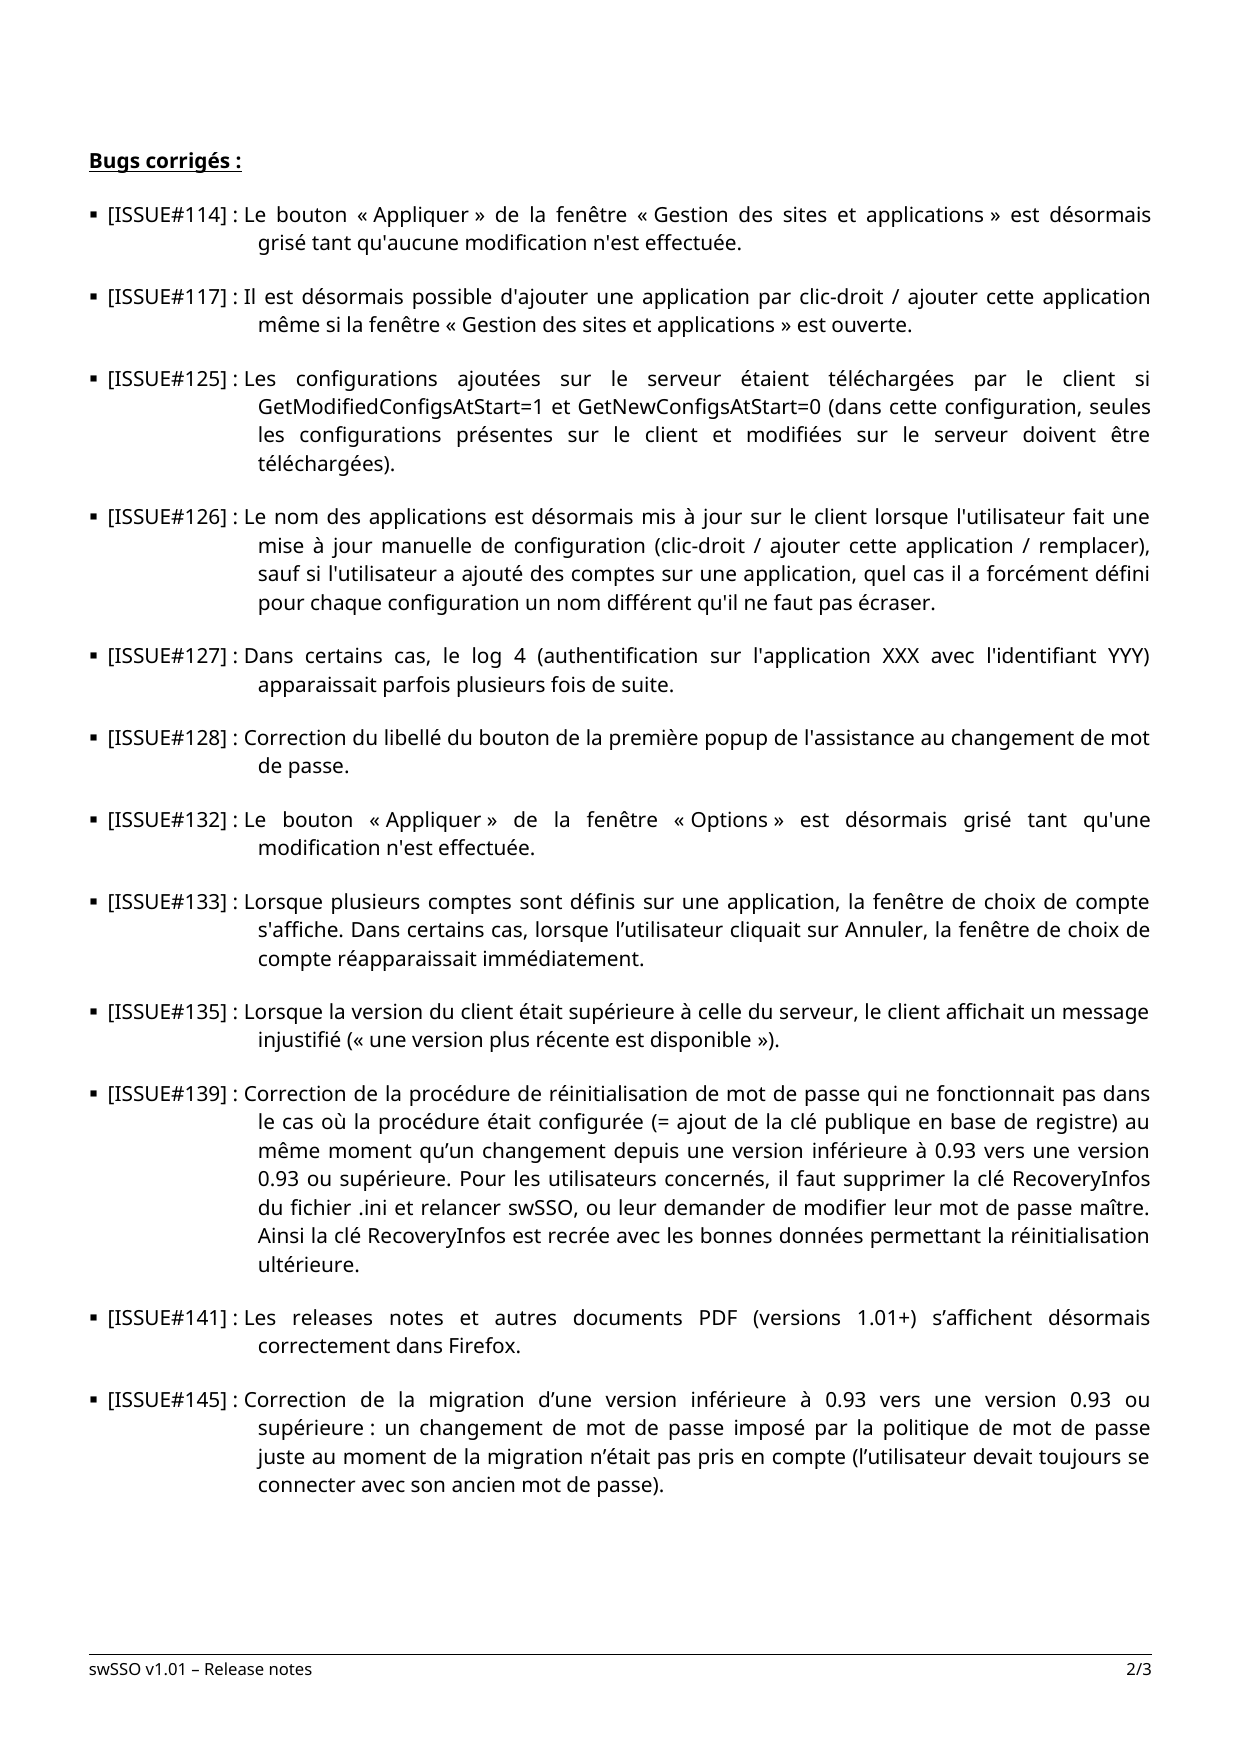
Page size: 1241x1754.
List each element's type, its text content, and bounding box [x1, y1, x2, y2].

list [ISSUE#127] : Dans certains cas, le log 4 (authentification sur l'application XXX avec l'identifiant YYY) apparaissait parfois plusieurs fois de suite. [89, 641, 1152, 698]
list [ISSUE#125] : Les configurations ajoutées sur le serveur étaient téléchargées par le client si GetModifiedConfigsAtStart=1 et GetNewConfigsAtStart=0 (dans cette configuration, seules les configurations présentes sur le client et modifiées sur le serveur doivent être téléchargées). [89, 364, 1152, 477]
list [ISSUE#139] : Correction de la procédure de réinitialisation de mot de passe qui ne fonctionnait pas dans le cas où la procédure était configurée (= ajout de la clé publique en base de registre) au même moment qu’un changement depuis une version inférieure à 0.93 vers une version 0.93 ou supérieure. Pour les utilisateurs concernés, il faut supprimer la clé RecoveryInfos du fichier .ini et relancer swSSO, ou leur demander de modifier leur mot de passe maître. Ainsi la clé RecoveryInfos est recrée avec les bonnes données permettant la réinitialisation ultérieure. [89, 1079, 1152, 1278]
list [ISSUE#128] : Correction du libellé du bouton de la première popup de l'assistance au changement de mot de passe. [89, 723, 1152, 780]
list [ISSUE#141] : Les releases notes et autres documents PDF (versions 1.01+) s’affichent désormais correctement dans Firefox. [89, 1303, 1152, 1360]
list [ISSUE#126] : Le nom des applications est désormais mis à jour sur le client lorsque l'utilisateur fait une mise à jour manuelle de configuration (clic-droit / ajouter cette application / remplacer), sauf si l'utilisateur a ajouté des comptes sur une application, quel cas il a forcément défini pour chaque configuration un nom différent qu'il ne faut pas écraser. [89, 502, 1152, 616]
list [ISSUE#133] : Lorsque plusieurs comptes sont définis sur une application, la fenêtre de choix de compte s'affiche. Dans certains cas, lorsque l’utilisateur cliquait sur Annuler, la fenêtre de choix de compte réapparaissait immédiatement. [89, 887, 1152, 972]
list [ISSUE#145] : Correction de la migration d’une version inférieure à 0.93 vers une version 0.93 ou supérieure : un changement de mot de passe imposé par la politique de mot de passe juste au moment de la migration n’était pas pris en compte (l’utilisateur devait toujours se connecter avec son ancien mot de passe). [89, 1385, 1152, 1499]
list [ISSUE#117] : Il est désormais possible d'ajouter une application par clic-droit / ajouter cette application même si la fenêtre « Gestion des sites et applications » est ouverte. [89, 282, 1152, 339]
list [ISSUE#135] : Lorsque la version du client était supérieure à celle du serveur, le client affichait un message injustifié (« une version plus récente est disponible »). [89, 997, 1152, 1054]
list [ISSUE#132] : Le bouton « Appliquer » de la fenêtre « Options » est désormais grisé tant qu'une modification n'est effectuée. [89, 805, 1152, 862]
list [ISSUE#114] : Le bouton « Appliquer » de la fenêtre « Gestion des sites et applications » est désormais grisé tant qu'aucune modification n'est effectuée. [89, 200, 1152, 257]
text Bugs corrigés : [89, 147, 1152, 175]
